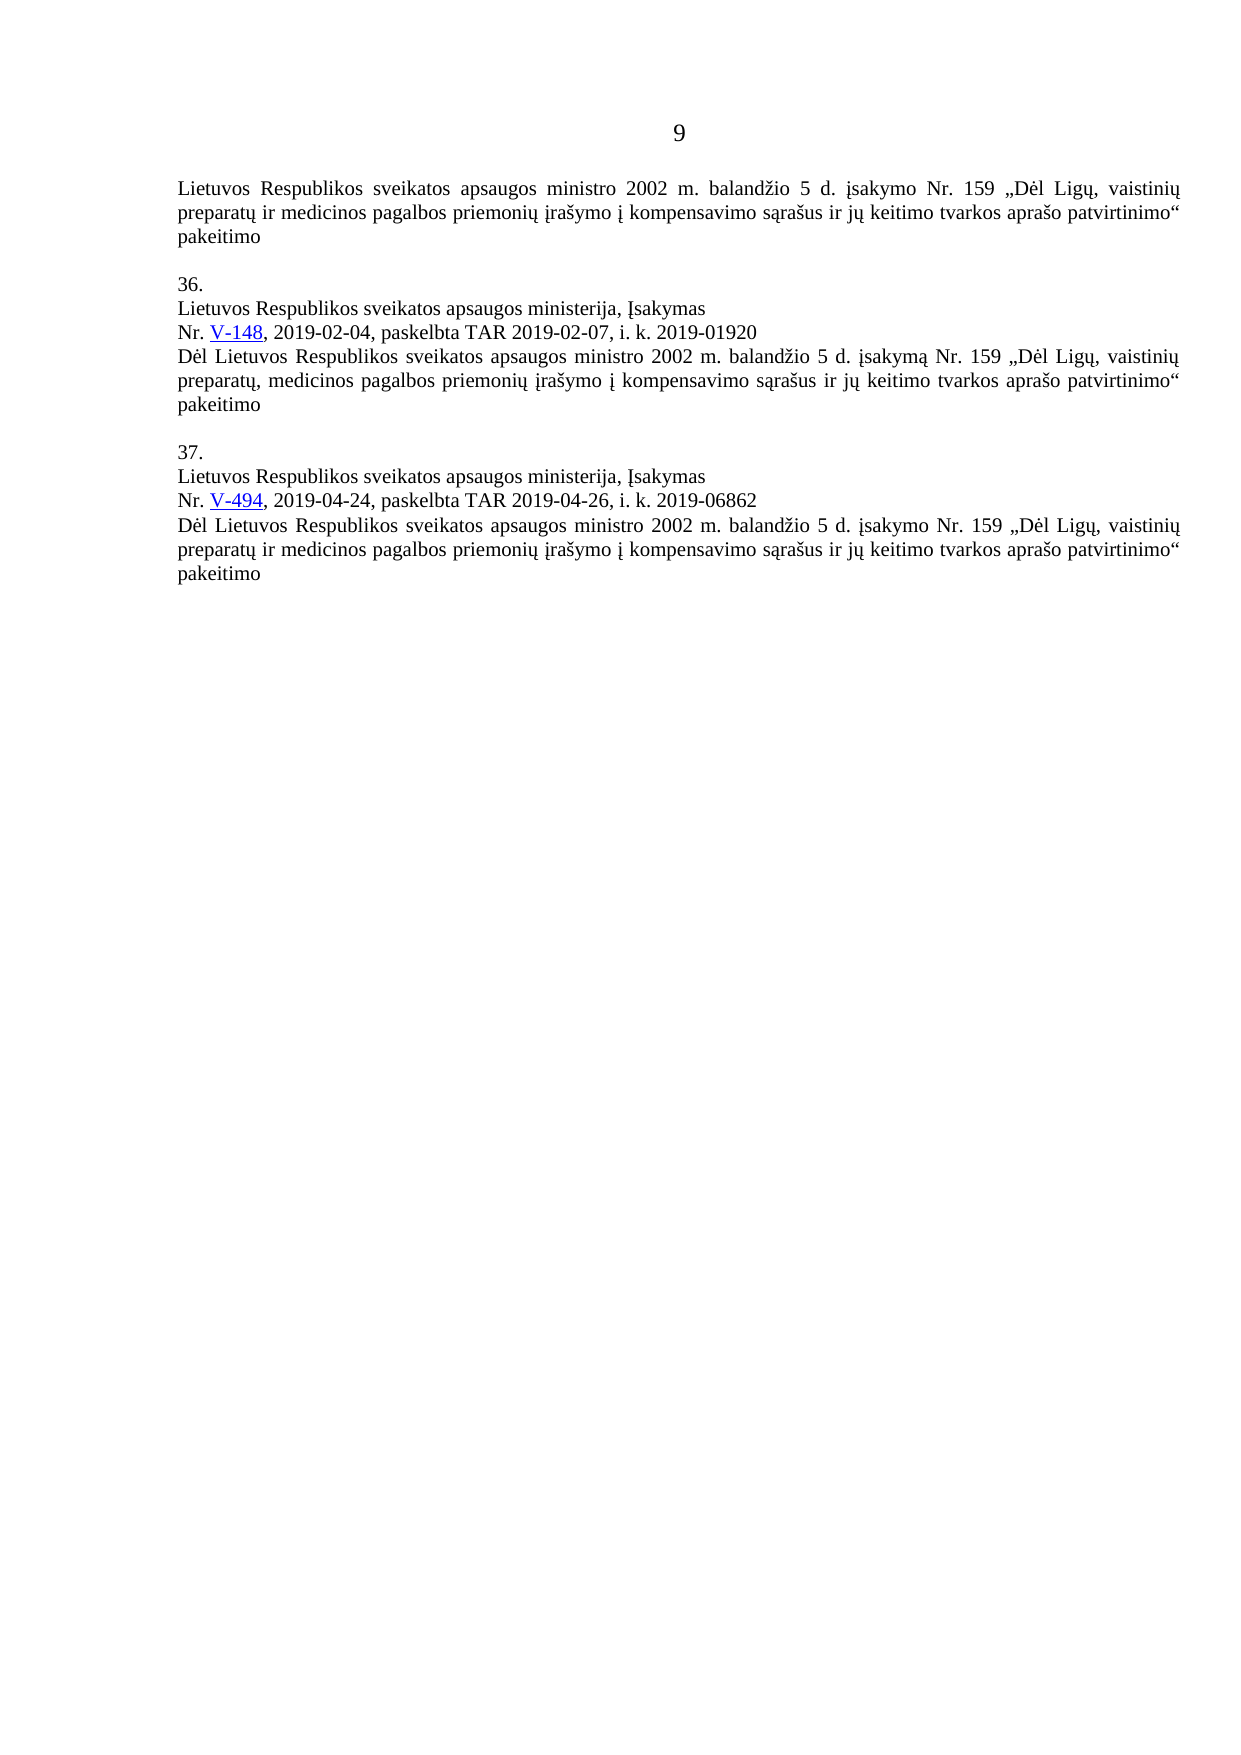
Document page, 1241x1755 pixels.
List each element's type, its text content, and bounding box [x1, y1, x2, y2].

text Lietuvos Respublikos sveikatos apsaugos ministerija, Įsakymas [177, 464, 1181, 488]
text Lietuvos Respublikos sveikatos apsaugos ministerija, Įsakymas [177, 296, 1181, 320]
text Nr. V-148, 2019-02-04, paskelbta TAR 2019-02-07, i. k. 2019-01920 [177, 320, 1181, 344]
text Nr. V-494, 2019-04-24, paskelbta TAR 2019-04-26, i. k. 2019-06862 [177, 488, 1181, 512]
text Lietuvos Respublikos sveikatos apsaugos ministro 2002 m. balandžio 5 d. įsakymo Nr. 159 „Dėl Ligų, vaistinių preparatų ir medicinos pagalbos priemonių įrašymo į kompensavimo sąrašus ir jų keitimo tvarkos aprašo patvirtinimo“ pakeitimo [177, 176, 1181, 248]
text Dėl Lietuvos Respublikos sveikatos apsaugos ministro 2002 m. balandžio 5 d. įsakymą Nr. 159 „Dėl Ligų, vaistinių preparatų, medicinos pagalbos priemonių įrašymo į kompensavimo sąrašus ir jų keitimo tvarkos aprašo patvirtinimo“ pakeitimo [177, 344, 1181, 416]
text 37. [177, 440, 1181, 464]
text 36. [177, 272, 1181, 296]
text Dėl Lietuvos Respublikos sveikatos apsaugos ministro 2002 m. balandžio 5 d. įsakymo Nr. 159 „Dėl Ligų, vaistinių preparatų ir medicinos pagalbos priemonių įrašymo į kompensavimo sąrašus ir jų keitimo tvarkos aprašo patvirtinimo“ pakeitimo [177, 512, 1181, 585]
